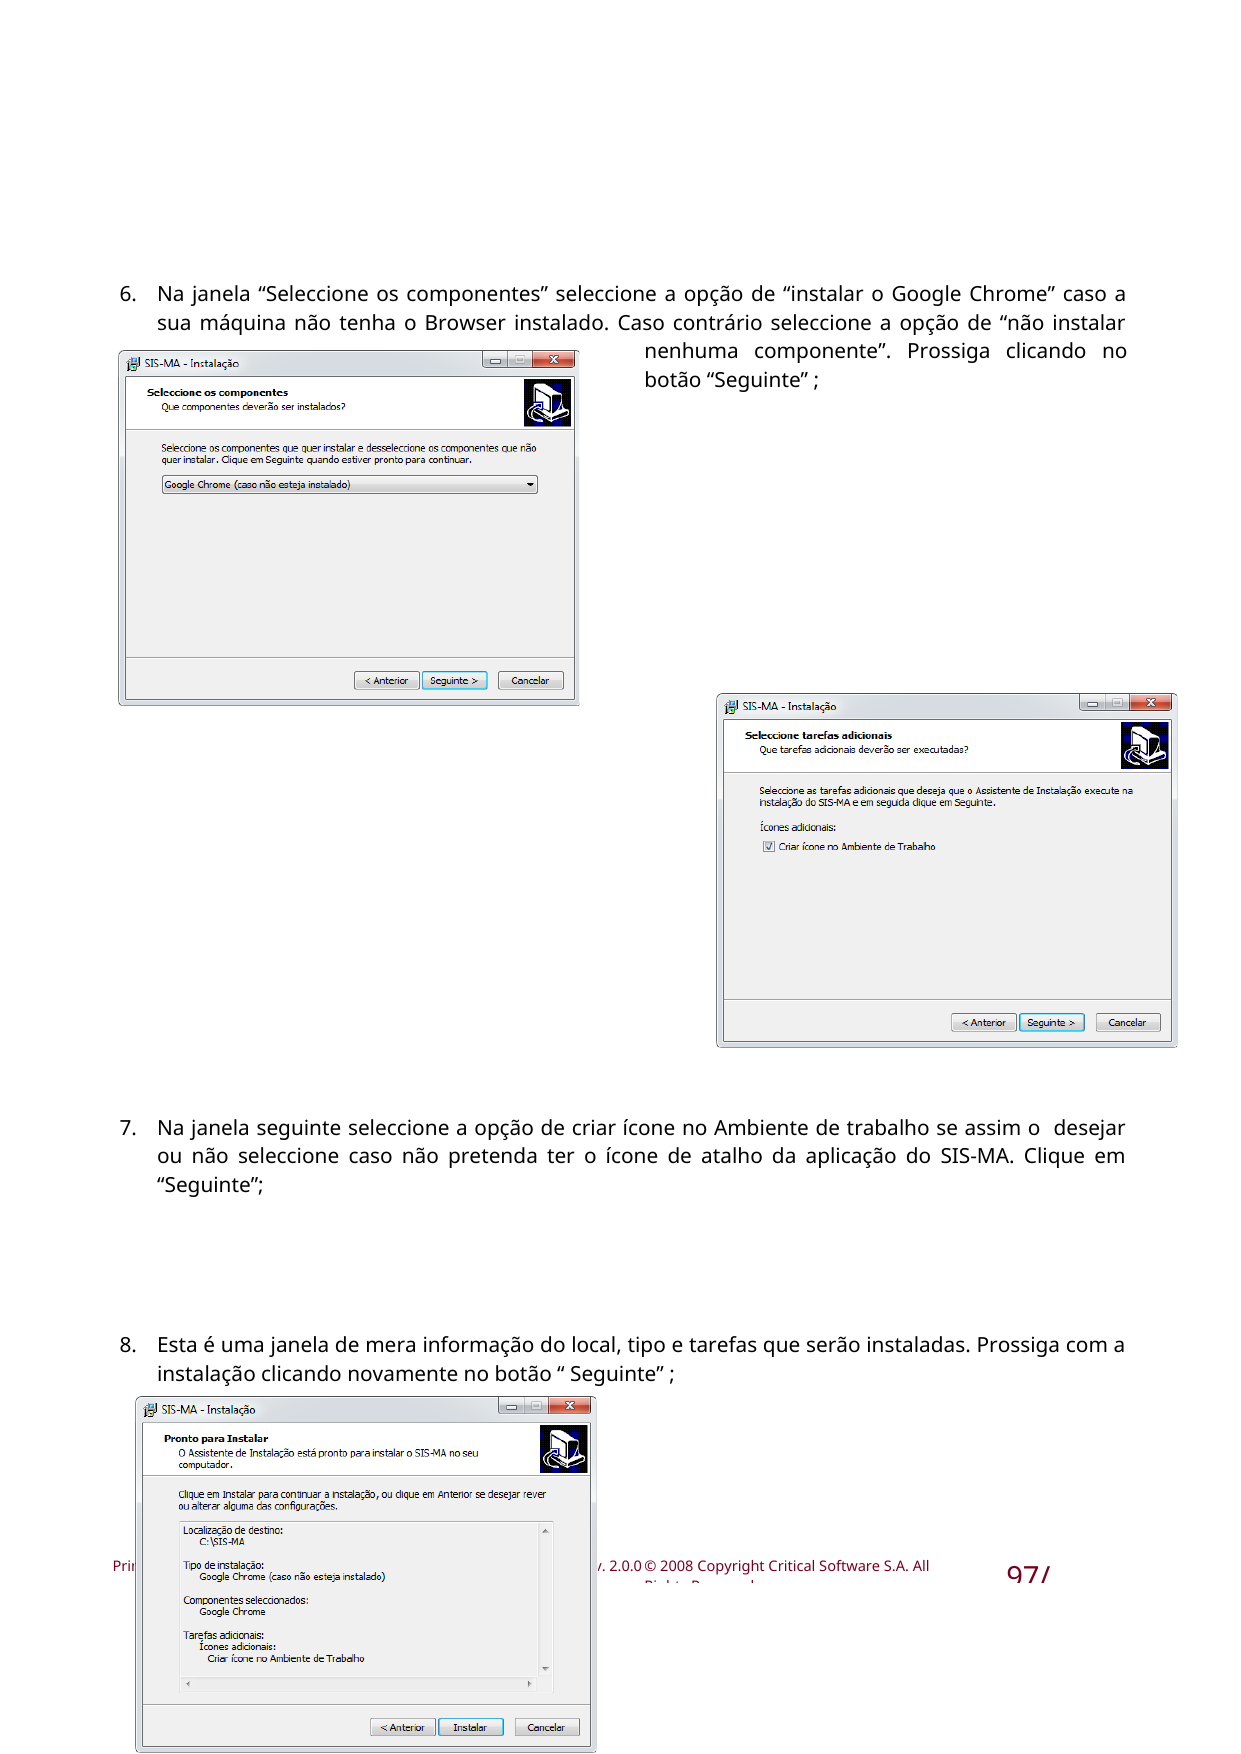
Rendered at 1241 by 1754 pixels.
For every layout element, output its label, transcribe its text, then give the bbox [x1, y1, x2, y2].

list Na janela “Seleccione os componentes” seleccione a opção de “instalar o Google Chrome” caso a sua máquina não tenha o Browser instalado. Caso contrário seleccione a opção de “não instalar nenhuma componente”. Prossiga clicando no botão “Seguinte” ; [117, 279, 1128, 350]
picture [135, 1396, 597, 1753]
picture [118, 350, 580, 706]
list Na janela seguinte seleccione a opção de criar ícone no Ambiente de trabalho se assim o desejar ou não seleccione caso não pretenda ter o ícone de atalho da aplicação do SIS-MA. Clique em “Seguinte”; [119, 1113, 1128, 1198]
list Esta é uma janela de mera informação do local, tipo e tarefas que serão instaladas. Prossiga com a instalação clicando novamente no botão “ Seguinte” ; [119, 1330, 1128, 1387]
picture [716, 693, 1178, 1048]
